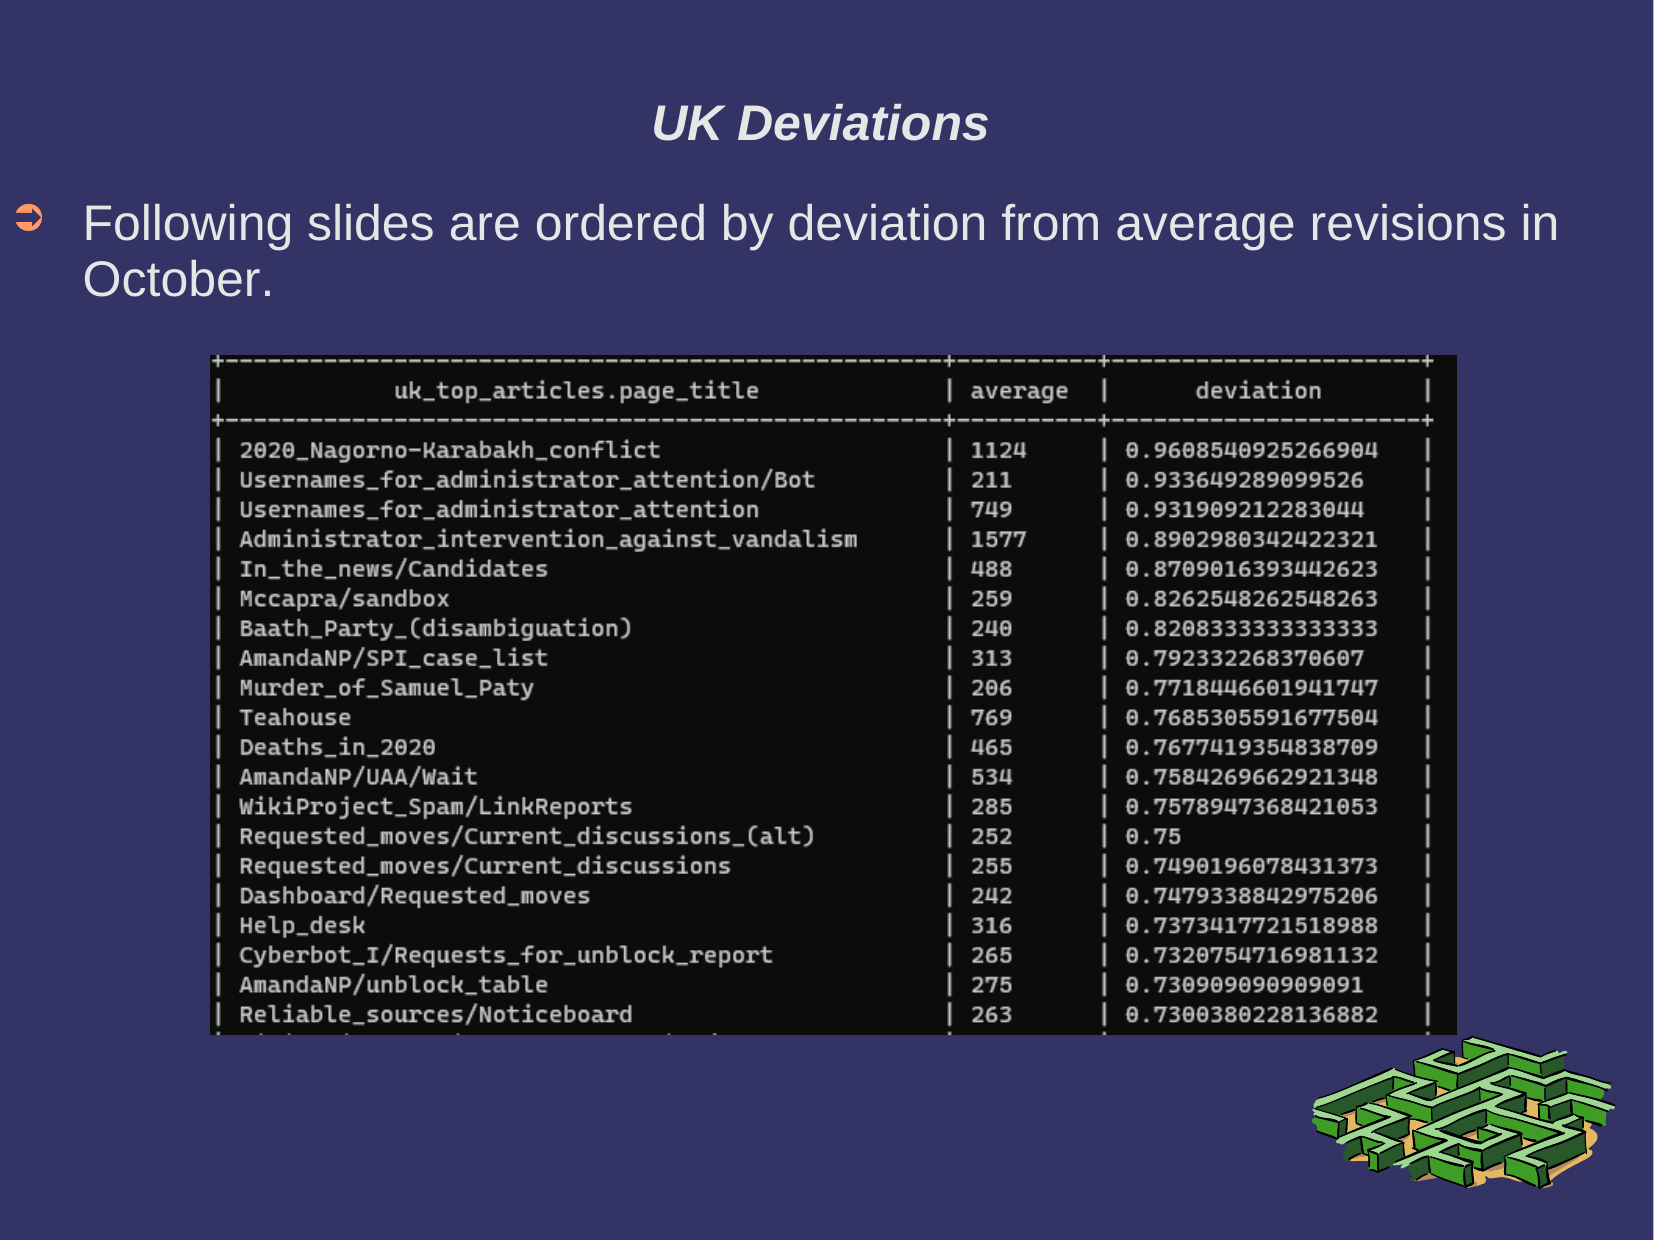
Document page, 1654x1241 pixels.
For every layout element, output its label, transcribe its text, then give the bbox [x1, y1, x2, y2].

picture [210, 355, 1457, 1036]
title UK Deviations [121, 19, 1534, 195]
list Following slides are ordered by deviation from average revisions in October. [0, 195, 1570, 1147]
